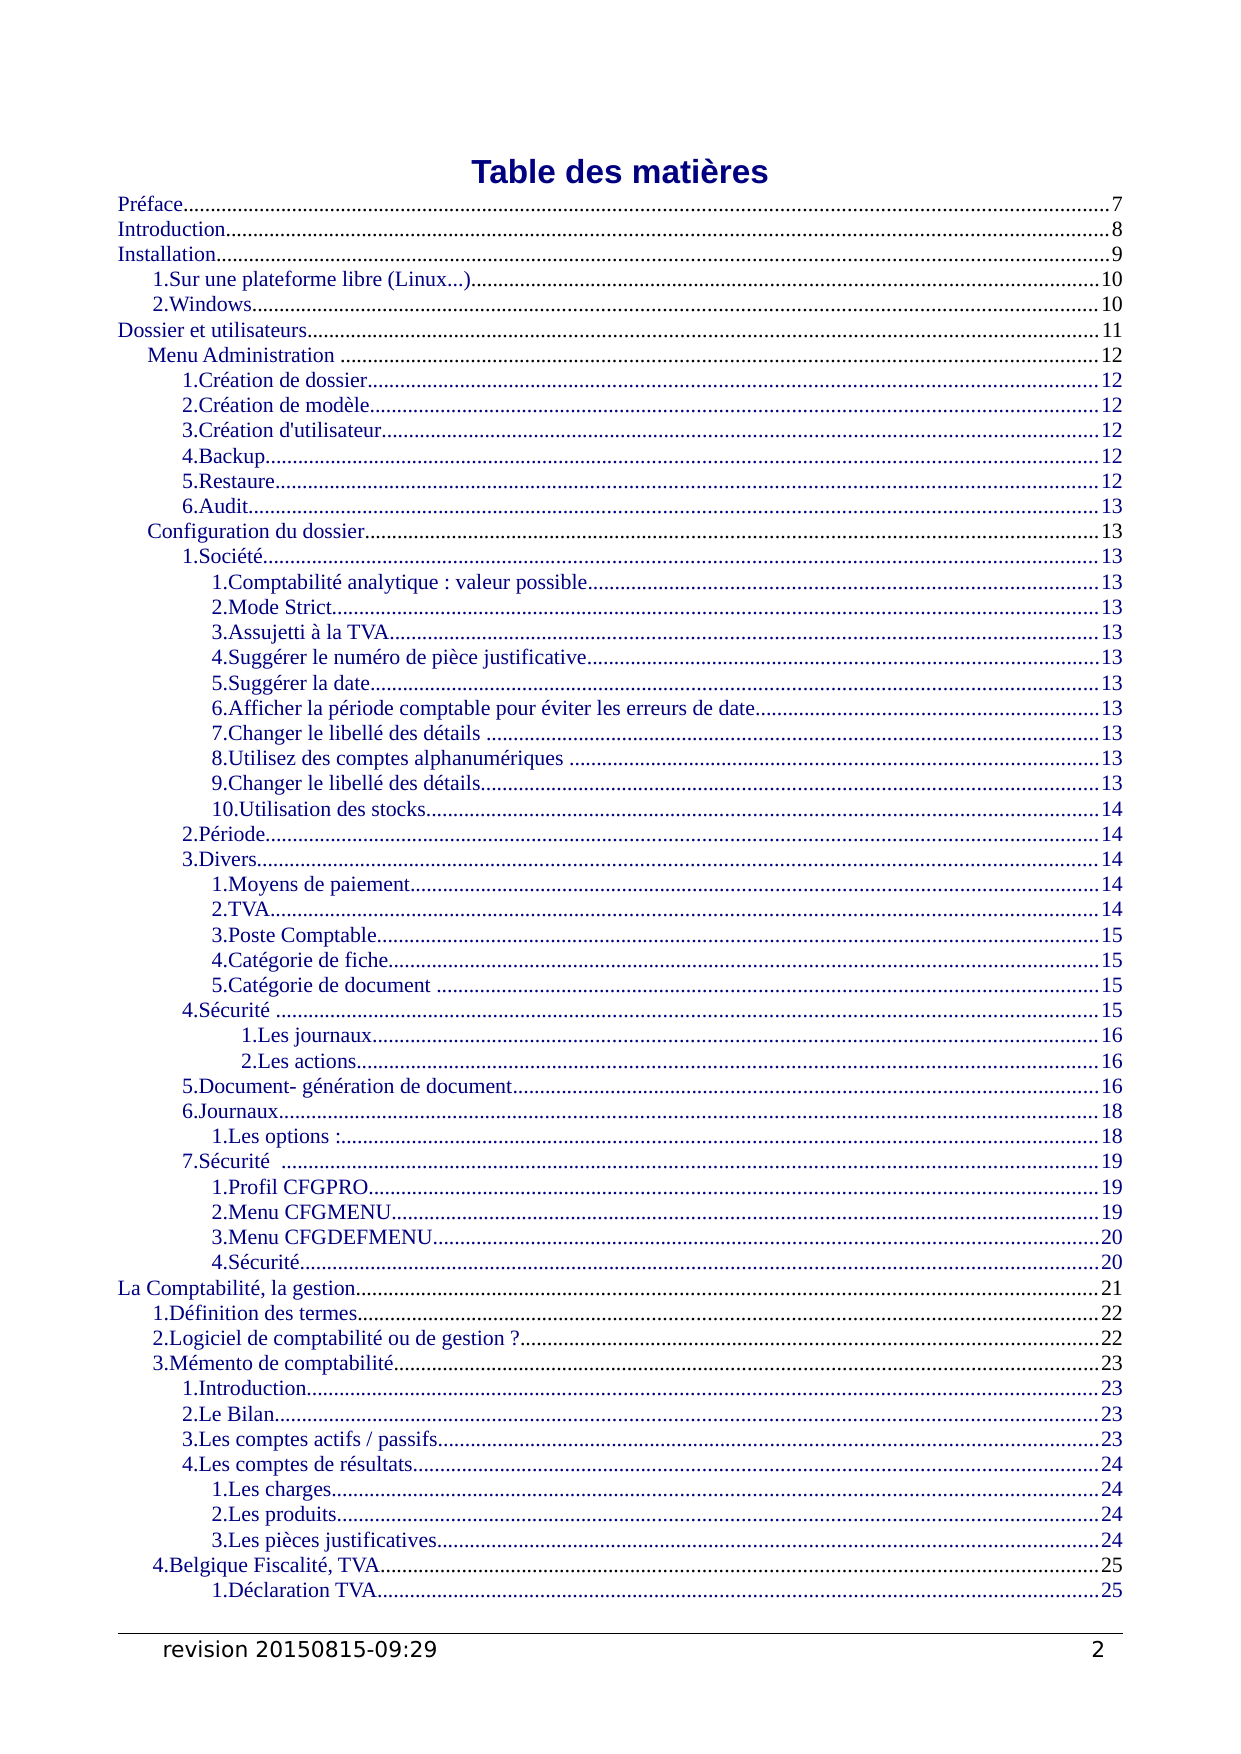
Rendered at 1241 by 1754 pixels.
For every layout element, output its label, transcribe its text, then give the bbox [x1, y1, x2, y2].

text 2.Windows 10 [147, 291, 1123, 317]
text 3.Assujetti à la TVA 13 [206, 619, 1123, 644]
text Préface 7 [117, 191, 1123, 216]
text 3.Les comptes actifs / passifs 23 [176, 1426, 1123, 1451]
text 2.Création de modèle 12 [176, 392, 1123, 417]
text 1.Déclaration TVA 25 [206, 1577, 1123, 1602]
text Installation 9 [117, 241, 1123, 266]
text Introduction 8 [117, 216, 1123, 241]
text 3.Menu CFGDEFMENU 20 [206, 1224, 1123, 1249]
text 1.Les charges 24 [206, 1476, 1123, 1501]
text 4.Sécurité 15 [176, 997, 1123, 1022]
text 1.Définition des termes 22 [147, 1300, 1123, 1325]
text Menu Administration 12 [147, 342, 1123, 367]
text 4.Sécurité 20 [206, 1249, 1123, 1274]
text 3.Les pièces justificatives 24 [206, 1527, 1123, 1552]
text 9.Changer le libellé des détails 13 [206, 770, 1123, 796]
subtitle Table des matières [117, 152, 1123, 191]
text 3.Mémento de comptabilité 23 [147, 1350, 1123, 1375]
text 5.Suggérer la date 13 [206, 669, 1123, 695]
text La Comptabilité, la gestion 21 [117, 1274, 1123, 1300]
text 7.Changer le libellé des détails 13 [206, 720, 1123, 745]
text 4.Suggérer le numéro de pièce justificative 13 [206, 644, 1123, 669]
text 2.TVA 14 [206, 896, 1123, 922]
text 6.Journaux 18 [176, 1098, 1123, 1123]
text 3.Poste Comptable 15 [206, 922, 1123, 947]
text 1.Sur une plateforme libre (Linux...) 10 [147, 266, 1123, 291]
text 1.Les options : 18 [206, 1123, 1123, 1148]
text 4.Belgique Fiscalité, TVA 25 [147, 1552, 1123, 1577]
text 5.Document- génération de document 16 [176, 1073, 1123, 1098]
text 1.Comptabilité analytique : valeur possible 13 [206, 569, 1123, 594]
text 4.Backup 12 [176, 443, 1123, 468]
text 1.Les journaux 16 [235, 1022, 1123, 1048]
text 2.Période 14 [176, 821, 1123, 846]
text 4.Les comptes de résultats 24 [176, 1451, 1123, 1476]
text 2.Mode Strict 13 [206, 594, 1123, 619]
text 2.Les actions 16 [235, 1048, 1123, 1073]
text 1.Création de dossier 12 [176, 367, 1123, 392]
text 3.Création d'utilisateur 12 [176, 417, 1123, 443]
text 2.Menu CFGMENU 19 [206, 1199, 1123, 1224]
text 2.Le Bilan 23 [176, 1401, 1123, 1426]
text Configuration du dossier 13 [147, 518, 1123, 543]
text 2.Les produits 24 [206, 1501, 1123, 1527]
text 1.Moyens de paiement 14 [206, 871, 1123, 896]
text 8.Utilisez des comptes alphanumériques 13 [206, 745, 1123, 770]
text 2.Logiciel de comptabilité ou de gestion ? 22 [147, 1325, 1123, 1350]
text 7.Sécurité 19 [176, 1148, 1123, 1174]
text 6.Afficher la période comptable pour éviter les erreurs de date 13 [206, 695, 1123, 720]
text 5.Catégorie de document 15 [206, 972, 1123, 997]
text 4.Catégorie de fiche 15 [206, 947, 1123, 972]
text Dossier et utilisateurs 11 [117, 317, 1123, 342]
text 5.Restaure 12 [176, 468, 1123, 493]
text 1.Société 13 [176, 543, 1123, 569]
text 1.Profil CFGPRO 19 [206, 1174, 1123, 1199]
text 6.Audit 13 [176, 493, 1123, 518]
text 10.Utilisation des stocks 14 [206, 796, 1123, 821]
text 3.Divers 14 [176, 846, 1123, 871]
text 1.Introduction 23 [176, 1375, 1123, 1401]
